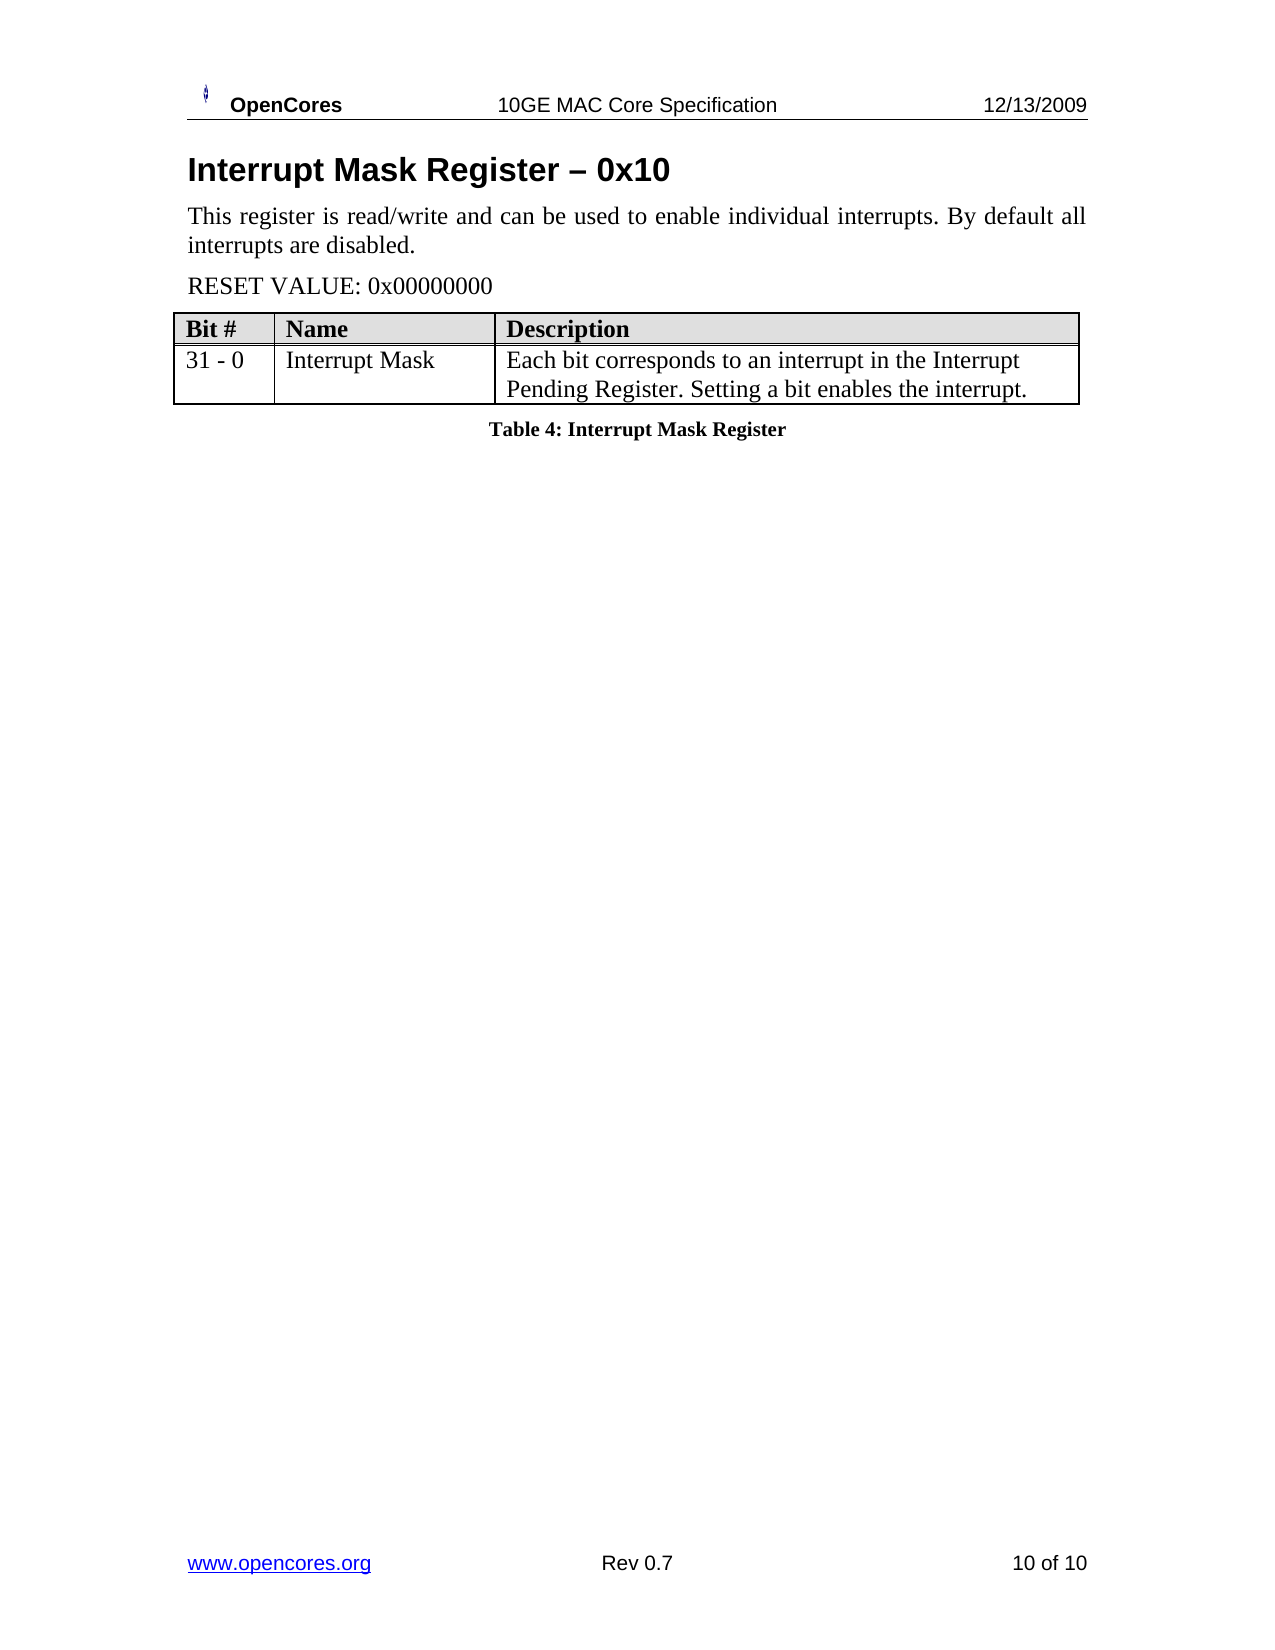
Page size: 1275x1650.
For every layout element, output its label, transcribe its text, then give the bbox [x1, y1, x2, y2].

table_cell Interrupt Mask [275, 346, 494, 403]
text Table 4: Interrupt Mask Register [187, 417, 1088, 441]
table_header Name [275, 314, 494, 343]
table_header Description [496, 314, 1078, 343]
table_cell 31 - 0 [175, 346, 274, 403]
text This register is read/write and can be used to enable individual interrupts. By default all interrupts are disabled. [187, 201, 1088, 258]
table_cell Each bit corresponds to an interrupt in the Interrupt Pending Register. Setting a bit enables the interrupt. [496, 346, 1078, 403]
subtitle Interrupt Mask Register – 0x10 [187, 150, 1088, 188]
table_header Bit # [175, 314, 274, 343]
text RESET VALUE: 0x00000000 [187, 271, 1088, 300]
